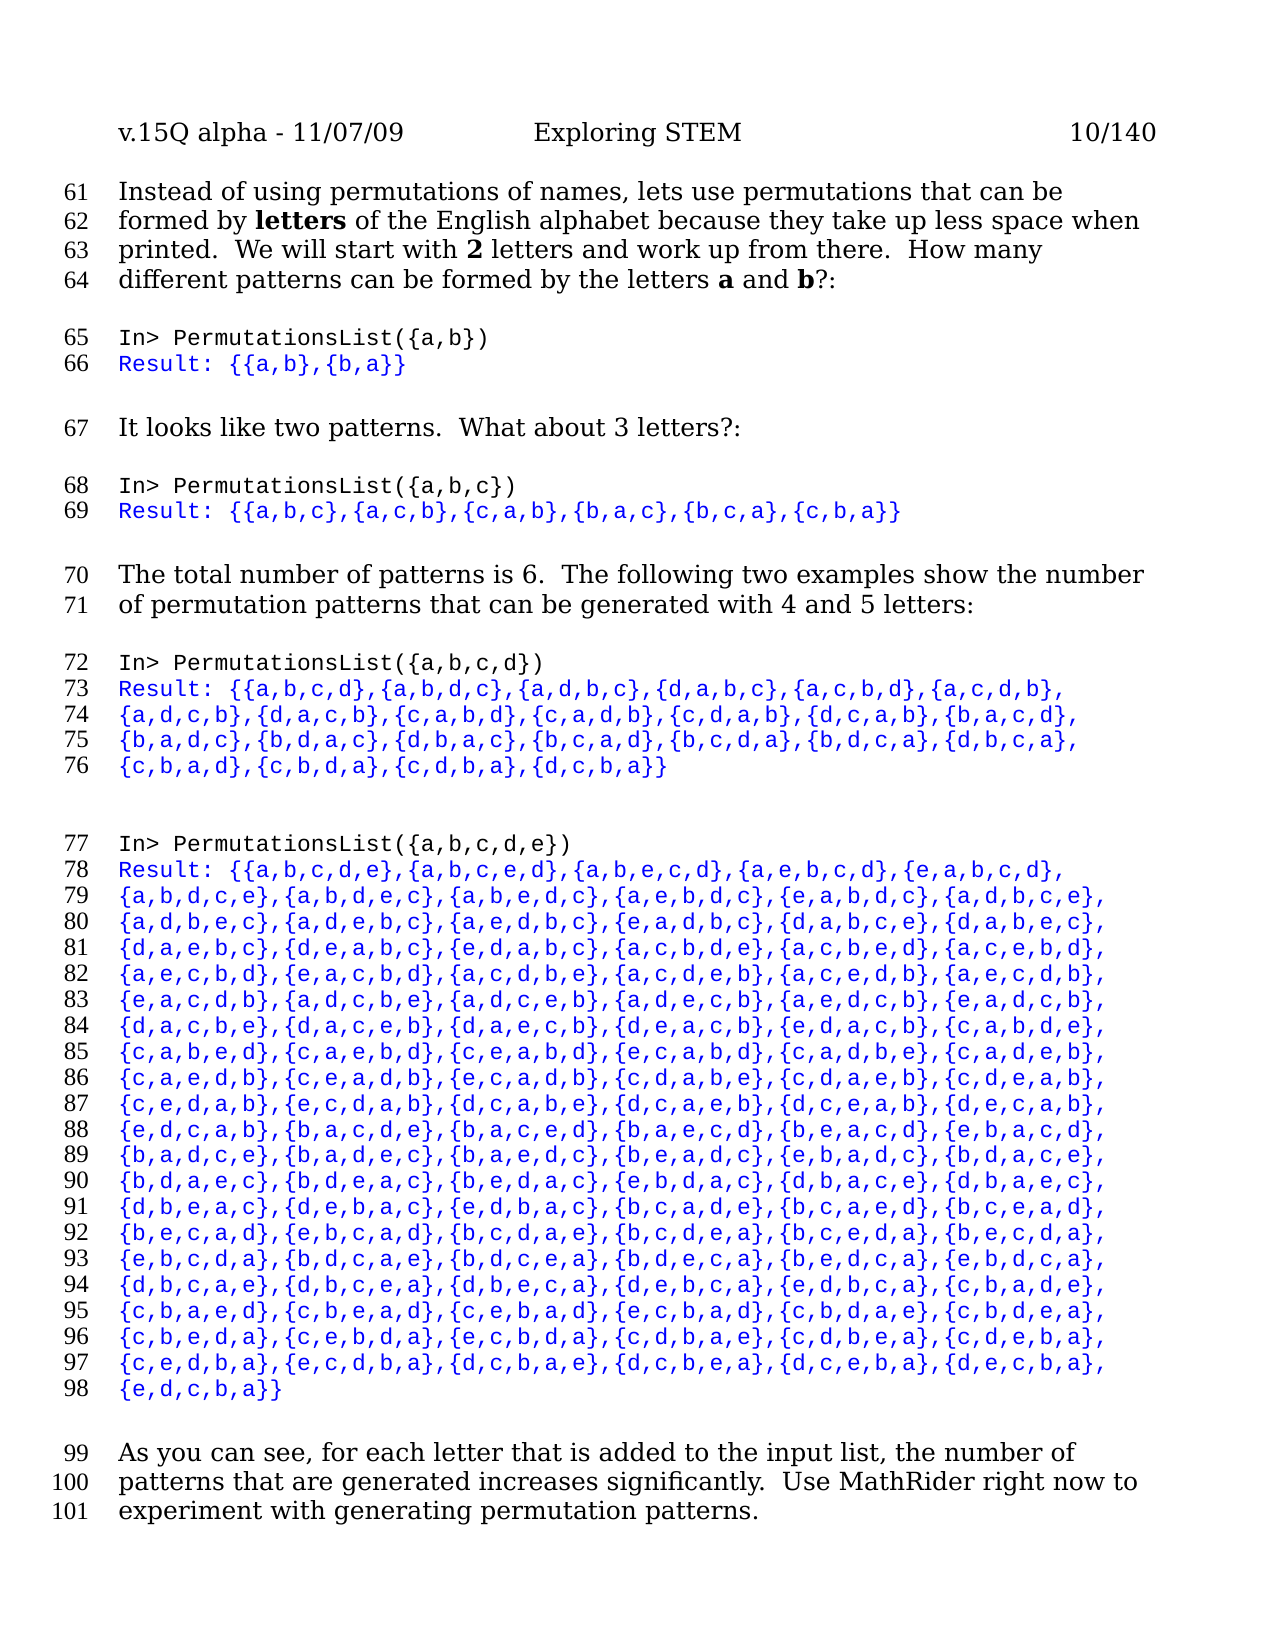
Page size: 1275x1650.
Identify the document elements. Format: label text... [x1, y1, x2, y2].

text Result: {{a,b,c,d},{a,b,d,c},{a,d,b,c},{d,a,b,c},{a,c,b,d},{a,c,d,b},{a,d,c,b},{d,a,c,b},{c,a,b,d},{c,a,d,b},{c,d,a,b},{d,c,a,b},{b,a,c,d},{b,a,d,c},{b,d,a,c},{d,b,a,c},{b,c,a,d},{b,c,d,a},{b,d,c,a},{d,b,c,a},{c,b,a,d},{c,b,d,a},{c,d,b,a},{d,c,b,a}} [118, 677, 1157, 781]
text In> PermutationsList({a,b,c,d}) [118, 651, 1157, 677]
text It looks like two patterns. What about 3 letters?: [118, 413, 1157, 442]
text In> PermutationsList({a,b,c,d,e}) [118, 833, 1157, 858]
text As you can see, for each letter that is added to the input list, the number of patterns that are generated increases significantly. Use MathRider right now to experiment with generating permutation patterns. [118, 1438, 1157, 1526]
text Result: {{a,b,c},{a,c,b},{c,a,b},{b,a,c},{b,c,a},{c,b,a}} [118, 500, 1157, 526]
text Instead of using permutations of names, lets use permutations that can be formed by letters of the English alphabet because they take up less space when printed. We will start with 2 letters and work up from there. How many different patterns can be formed by the letters a and b?: [118, 177, 1157, 294]
text Result: {{a,b},{b,a}} [118, 352, 1157, 378]
text In> PermutationsList({a,b,c}) [118, 474, 1157, 500]
text Result: {{a,b,c,d,e},{a,b,c,e,d},{a,b,e,c,d},{a,e,b,c,d},{e,a,b,c,d},{a,b,d,c,e},{a,b,d,e,c},{a,b,e,d,c},{a,e,b,d,c},{e,a,b,d,c},{a,d,b,c,e},{a,d,b,e,c},{a,d,e,b,c},{a,e,d,b,c},{e,a,d,b,c},{d,a,b,c,e},{d,a,b,e,c},{d,a,e,b,c},{d,e,a,b,c},{e,d,a,b,c},{a,c,b,d,e},{a,c,b,e,d},{a,c,e,b,d},{a,e,c,b,d},{e,a,c,b,d},{a,c,d,b,e},{a,c,d,e,b},{a,c,e,d,b},{a,e,c,d,b},{e,a,c,d,b},{a,d,c,b,e},{a,d,c,e,b},{a,d,e,c,b},{a,e,d,c,b},{e,a,d,c,b},{d,a,c,b,e},{d,a,c,e,b},{d,a,e,c,b},{d,e,a,c,b},{e,d,a,c,b},{c,a,b,d,e},{c,a,b,e,d},{c,a,e,b,d},{c,e,a,b,d},{e,c,a,b,d},{c,a,d,b,e},{c,a,d,e,b},{c,a,e,d,b},{c,e,a,d,b},{e,c,a,d,b},{c,d,a,b,e},{c,d,a,e,b},{c,d,e,a,b},{c,e,d,a,b},{e,c,d,a,b},{d,c,a,b,e},{d,c,a,e,b},{d,c,e,a,b},{d,e,c,a,b},{e,d,c,a,b},{b,a,c,d,e},{b,a,c,e,d},{b,a,e,c,d},{b,e,a,c,d},{e,b,a,c,d},{b,a,d,c,e},{b,a,d,e,c},{b,a,e,d,c},{b,e,a,d,c},{e,b,a,d,c},{b,d,a,c,e},{b,d,a,e,c},{b,d,e,a,c},{b,e,d,a,c},{e,b,d,a,c},{d,b,a,c,e},{d,b,a,e,c},{d,b,e,a,c},{d,e,b,a,c},{e,d,b,a,c},{b,c,a,d,e},{b,c,a,e,d},{b,c,e,a,d},{b,e,c,a,d},{e,b,c,a,d},{b,c,d,a,e},{b,c,d,e,a},{b,c,e,d,a},{b,e,c,d,a},{e,b,c,d,a},{b,d,c,a,e},{b,d,c,e,a},{b,d,e,c,a},{b,e,d,c,a},{e,b,d,c,a},{d,b,c,a,e},{d,b,c,e,a},{d,b,e,c,a},{d,e,b,c,a},{e,d,b,c,a},{c,b,a,d,e},{c,b,a,e,d},{c,b,e,a,d},{c,e,b,a,d},{e,c,b,a,d},{c,b,d,a,e},{c,b,d,e,a},{c,b,e,d,a},{c,e,b,d,a},{e,c,b,d,a},{c,d,b,a,e},{c,d,b,e,a},{c,d,e,b,a},{c,e,d,b,a},{e,c,d,b,a},{d,c,b,a,e},{d,c,b,e,a},{d,c,e,b,a},{d,e,c,b,a},{e,d,c,b,a}} [118, 858, 1157, 1403]
text In> PermutationsList({a,b}) [118, 326, 1157, 352]
text The total number of patterns is 6. The following two examples show the number of permutation patterns that can be generated with 4 and 5 letters: [118, 561, 1157, 619]
